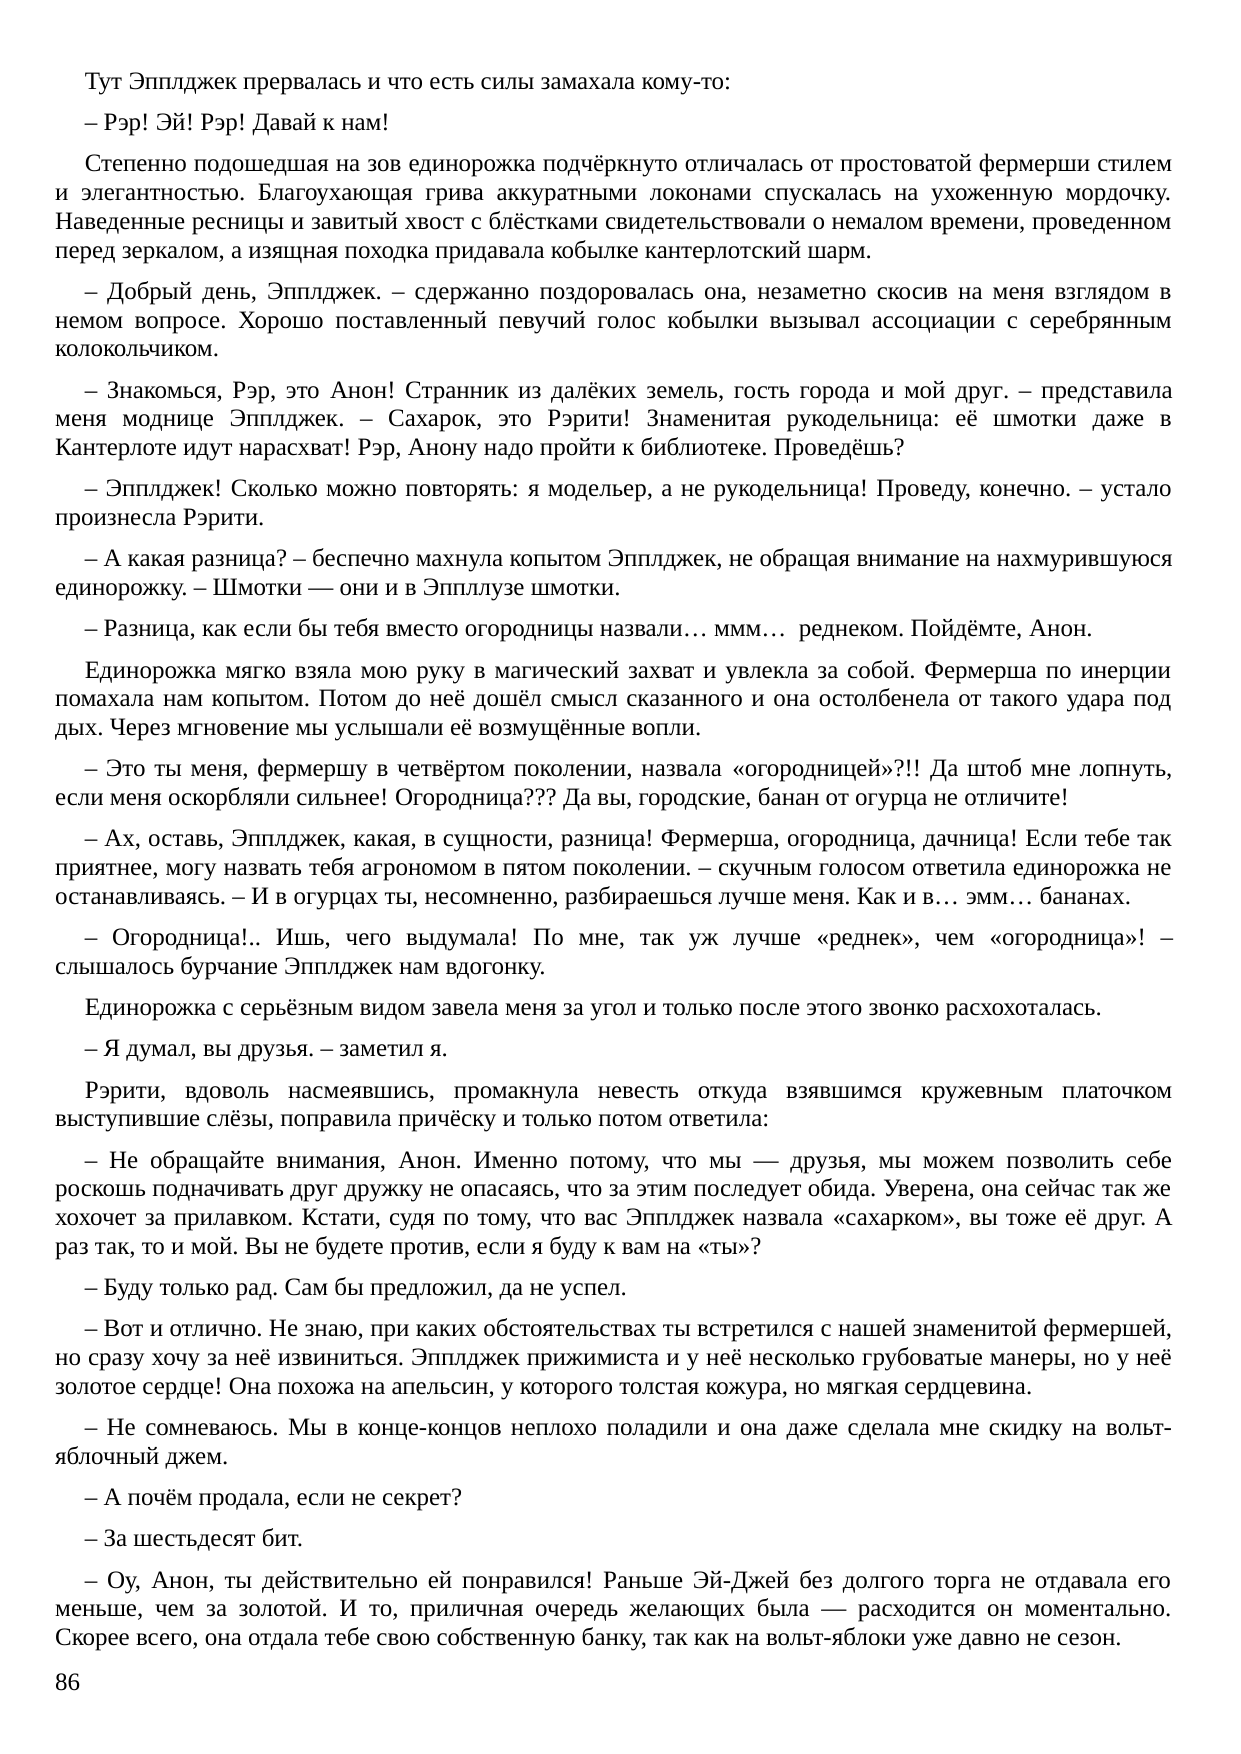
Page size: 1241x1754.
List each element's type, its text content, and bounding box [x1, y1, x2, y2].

text – За шестьдесят бит. [55, 1523, 1173, 1552]
text Единорожка с серьёзным видом завела меня за угол и только после этого звонко расхохоталась. [55, 992, 1173, 1021]
text Единорожка мягко взяла мою руку в магический захват и увлекла за собой. Фермерша по инерции помахала нам копытом. Потом до неё дошёл смысл сказанного и она остолбенела от такого удара под дых. Через мгновение мы услышали её возмущённые вопли. [55, 655, 1173, 741]
text – Огородница!.. Ишь, чего выдумала! По мне, так уж лучше «реднек», чем «огородница»! – слышалось бурчание Эпплджек нам вдогонку. [55, 922, 1173, 980]
text – Не сомневаюсь. Мы в конце-концов неплохо поладили и она даже сделала мне скидку на вольт-яблочный джем. [55, 1412, 1173, 1470]
text – А почём продала, если не секрет? [55, 1482, 1173, 1511]
text – Вот и отлично. Не знаю, при каких обстоятельствах ты встретился с нашей знаменитой фермершей, но сразу хочу за неё извиниться. Эпплджек прижимиста и у неё несколько грубоватые манеры, но у неё золотое сердце! Она похожа на апельсин, у которого толстая кожура, но мягкая сердцевина. [55, 1313, 1173, 1400]
text Тут Эпплджек прервалась и что есть силы замахала кому-то: [55, 66, 1173, 95]
text Рэрити, вдоволь насмеявшись, промакнула невесть откуда взявшимся кружевным платочком выступившие слёзы, поправила причёску и только потом ответила: [55, 1075, 1173, 1132]
text – Я думал, вы друзья. – заметил я. [55, 1033, 1173, 1062]
text – Не обращайте внимания, Анон. Именно потому, что мы — друзья, мы можем позволить себе роскошь подначивать друг дружку не опасаясь, что за этим последует обида. Уверена, она сейчас так же хохочет за прилавком. Кстати, судя по тому, что вас Эпплджек назвала «сахарком», вы тоже её друг. А раз так, то и мой. Вы не будете против, если я буду к вам на «ты»? [55, 1145, 1173, 1260]
text – Разница, как если бы тебя вместо огородницы назвали… ммм… реднеком. Пойдёмте, Анон. [55, 613, 1173, 642]
text – А какая разница? – беспечно махнула копытом Эпплджек, не обращая внимание на нахмурившуюся единорожку. – Шмотки — они и в Эппллузе шмотки. [55, 543, 1173, 601]
text – Буду только рад. Сам бы предложил, да не успел. [55, 1272, 1173, 1301]
text – Ах, оставь, Эпплджек, какая, в сущности, разница! Фермерша, огородница, дачница! Если тебе так приятнее, могу назвать тебя агрономом в пятом поколении. – скучным голосом ответила единорожка не останавливаясь. – И в огурцах ты, несомненно, разбираешься лучше меня. Как и в… эмм… бананах. [55, 823, 1173, 910]
text – Эпплджек! Сколько можно повторять: я модельер, а не рукодельница! Проведу, конечно. – устало произнесла Рэрити. [55, 473, 1173, 531]
text – Знакомься, Рэр, это Анон! Странник из далёких земель, гость города и мой друг. – представила меня моднице Эпплджек. – Сахарок, это Рэрити! Знаменитая рукодельница: её шмотки даже в Кантерлоте идут нарасхват! Рэр, Анону надо пройти к библиотеке. Проведёшь? [55, 375, 1173, 461]
text – Рэр! Эй! Рэр! Давай к нам! [55, 107, 1173, 136]
text Степенно подошедшая на зов единорожка подчёркнуто отличалась от простоватой фермерши стилем и элегантностью. Благоухающая грива аккуратными локонами спускалась на ухоженную мордочку. Наведенные ресницы и завитый хвост с блёстками свидетельствовали о немалом времени, проведенном перед зеркалом, а изящная походка придавала кобылке кантерлотский шарм. [55, 148, 1173, 263]
text – Добрый день, Эпплджек. – сдержанно поздоровалась она, незаметно скосив на меня взглядом в немом вопросе. Хорошо поставленный певучий голос кобылки вызывал ассоциации с серебрянным колокольчиком. [55, 276, 1173, 362]
text – Оу, Анон, ты действительно ей понравился! Раньше Эй-Джей без долгого торга не отдавала его меньше, чем за золотой. И то, приличная очередь желающих была — расходится он моментально. Скорее всего, она отдала тебе свою собственную банку, так как на вольт-яблоки уже давно не сезон. [55, 1565, 1173, 1651]
text – Это ты меня, фермершу в четвёртом поколении, назвала «огородницей»?!! Да штоб мне лопнуть, если меня оскорбляли сильнее! Огородница??? Да вы, городские, банан от огурца не отличите! [55, 753, 1173, 811]
